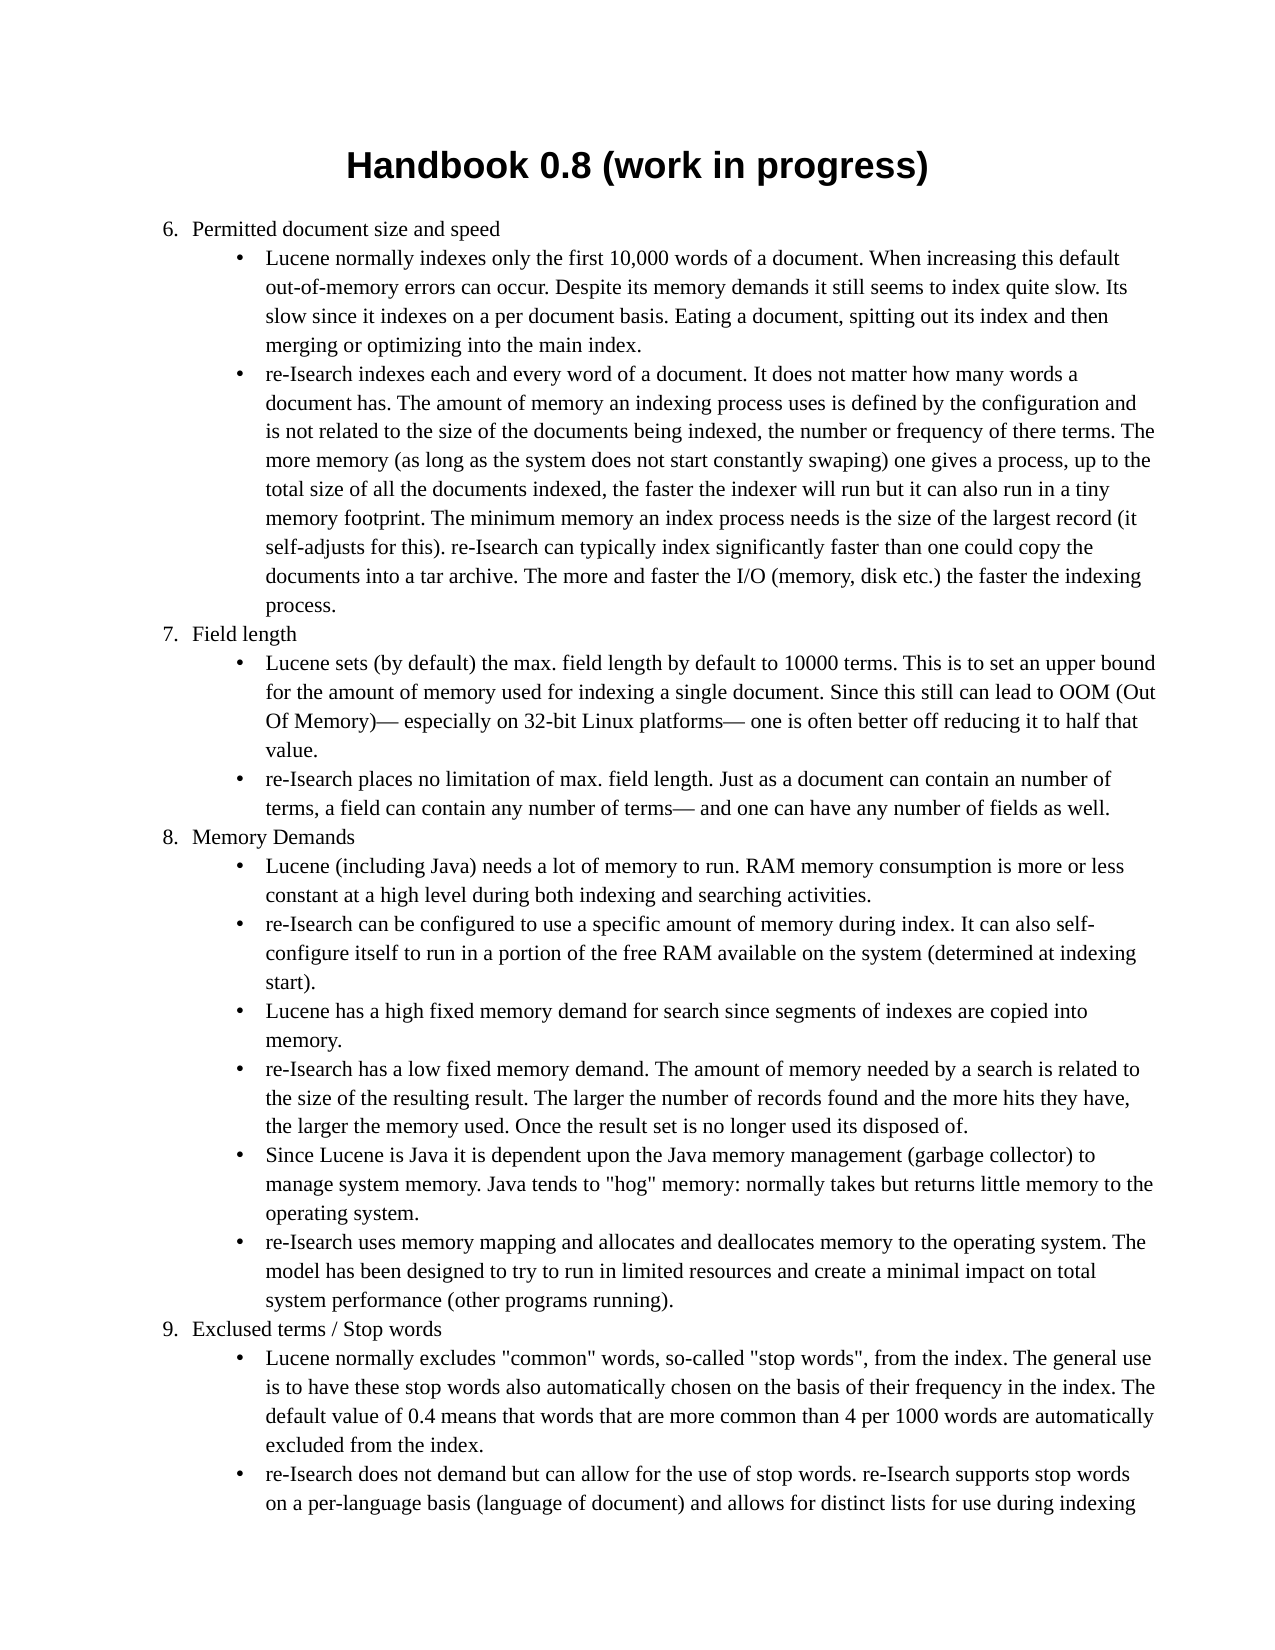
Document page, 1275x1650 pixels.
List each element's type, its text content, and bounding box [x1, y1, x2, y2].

list re-Isearch has a low fixed memory demand. The amount of memory needed by a search is related to the size of the resulting result. The larger the number of records found and the more hits they have, the larger the memory used. Once the result set is no longer used its disposed of. [236, 1056, 1157, 1139]
list re-Isearch does not demand but can allow for the use of stop words. re-Isearch supports stop words on a per-language basis (language of document) and allows for distinct lists for use during indexing [236, 1461, 1157, 1515]
list Lucene normally excludes "common" words, so-called "stop words", from the index. The general use is to have these stop words also automatically chosen on the basis of their frequency in the index. The default value of 0.4 means that words that are more common than 4 per 1000 words are automatically excluded from the index. [236, 1345, 1157, 1457]
list Lucene sets (by default) the max. field length by default to 10000 terms. This is to set an upper bound for the amount of memory used for indexing a single document. Since this still can lead to OOM (Out Of Memory)— especially on 32-bit Linux platforms— one is often better off reducing it to half that value. [236, 650, 1157, 762]
list re-Isearch places no limitation of max. field length. Just as a document can contain an number of terms, a field can contain any number of terms— and one can have any number of fields as well. [236, 766, 1157, 820]
list Since Lucene is Java it is dependent upon the Java memory management (garbage collector) to manage system memory. Java tends to "hog" memory: normally takes but returns little memory to the operating system. [236, 1142, 1157, 1226]
list Memory Demands [162, 824, 1157, 849]
list Exclused terms / Stop words [162, 1316, 1157, 1341]
list Field length [162, 621, 1157, 646]
list re-Isearch indexes each and every word of a document. It does not matter how many words a document has. The amount of memory an indexing process uses is defined by the configuration and is not related to the size of the documents being indexed, the number or frequency of there terms. The more memory (as long as the system does not start constantly swaping) one gives a process, up to the total size of all the documents indexed, the faster the indexer will run but it can also run in a tiny memory footprint. The minimum memory an index process needs is the size of the largest record (it self-adjusts for this). re-Isearch can typically index significantly faster than one could copy the documents into a tar archive. The more and faster the I/O (memory, disk etc.) the faster the indexing process. [236, 361, 1157, 617]
list re-Isearch can be configured to use a specific amount of memory during index. It can also self-configure itself to run in a portion of the free RAM available on the system (determined at indexing start). [236, 911, 1157, 994]
list Lucene has a high fixed memory demand for search since segments of indexes are copied into memory. [236, 998, 1157, 1052]
list Permitted document size and speed [162, 216, 1157, 241]
list re-Isearch uses memory mapping and allocates and deallocates memory to the operating system. The model has been designed to try to run in limited resources and create a minimal impact on total system performance (other programs running). [236, 1229, 1157, 1312]
list Lucene normally indexes only the first 10,000 words of a document. When increasing this default out-of-memory errors can occur. Despite its memory demands it still seems to index quite slow. Its slow since it indexes on a per document basis. Eating a document, spitting out its index and then merging or optimizing into the main index. [236, 245, 1157, 357]
list Lucene (including Java) needs a lot of memory to run. RAM memory consumption is more or less constant at a high level during both indexing and searching activities. [236, 853, 1157, 907]
